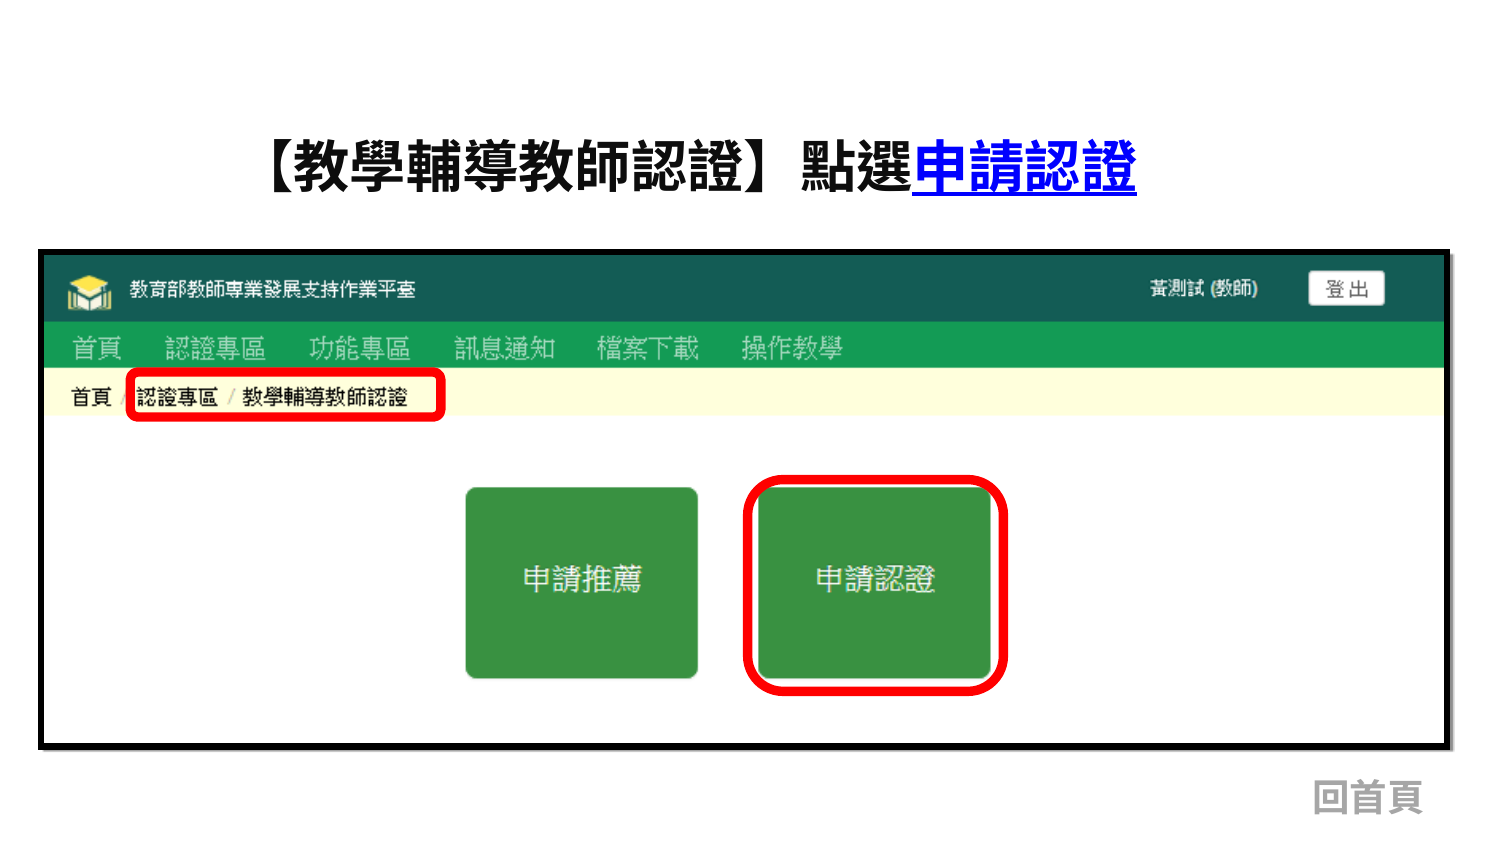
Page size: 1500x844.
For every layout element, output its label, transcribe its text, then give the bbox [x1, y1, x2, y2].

picture [43, 255, 1444, 744]
text_box 【教學輔導教師認證】點選申請認證 [221, 125, 1154, 206]
